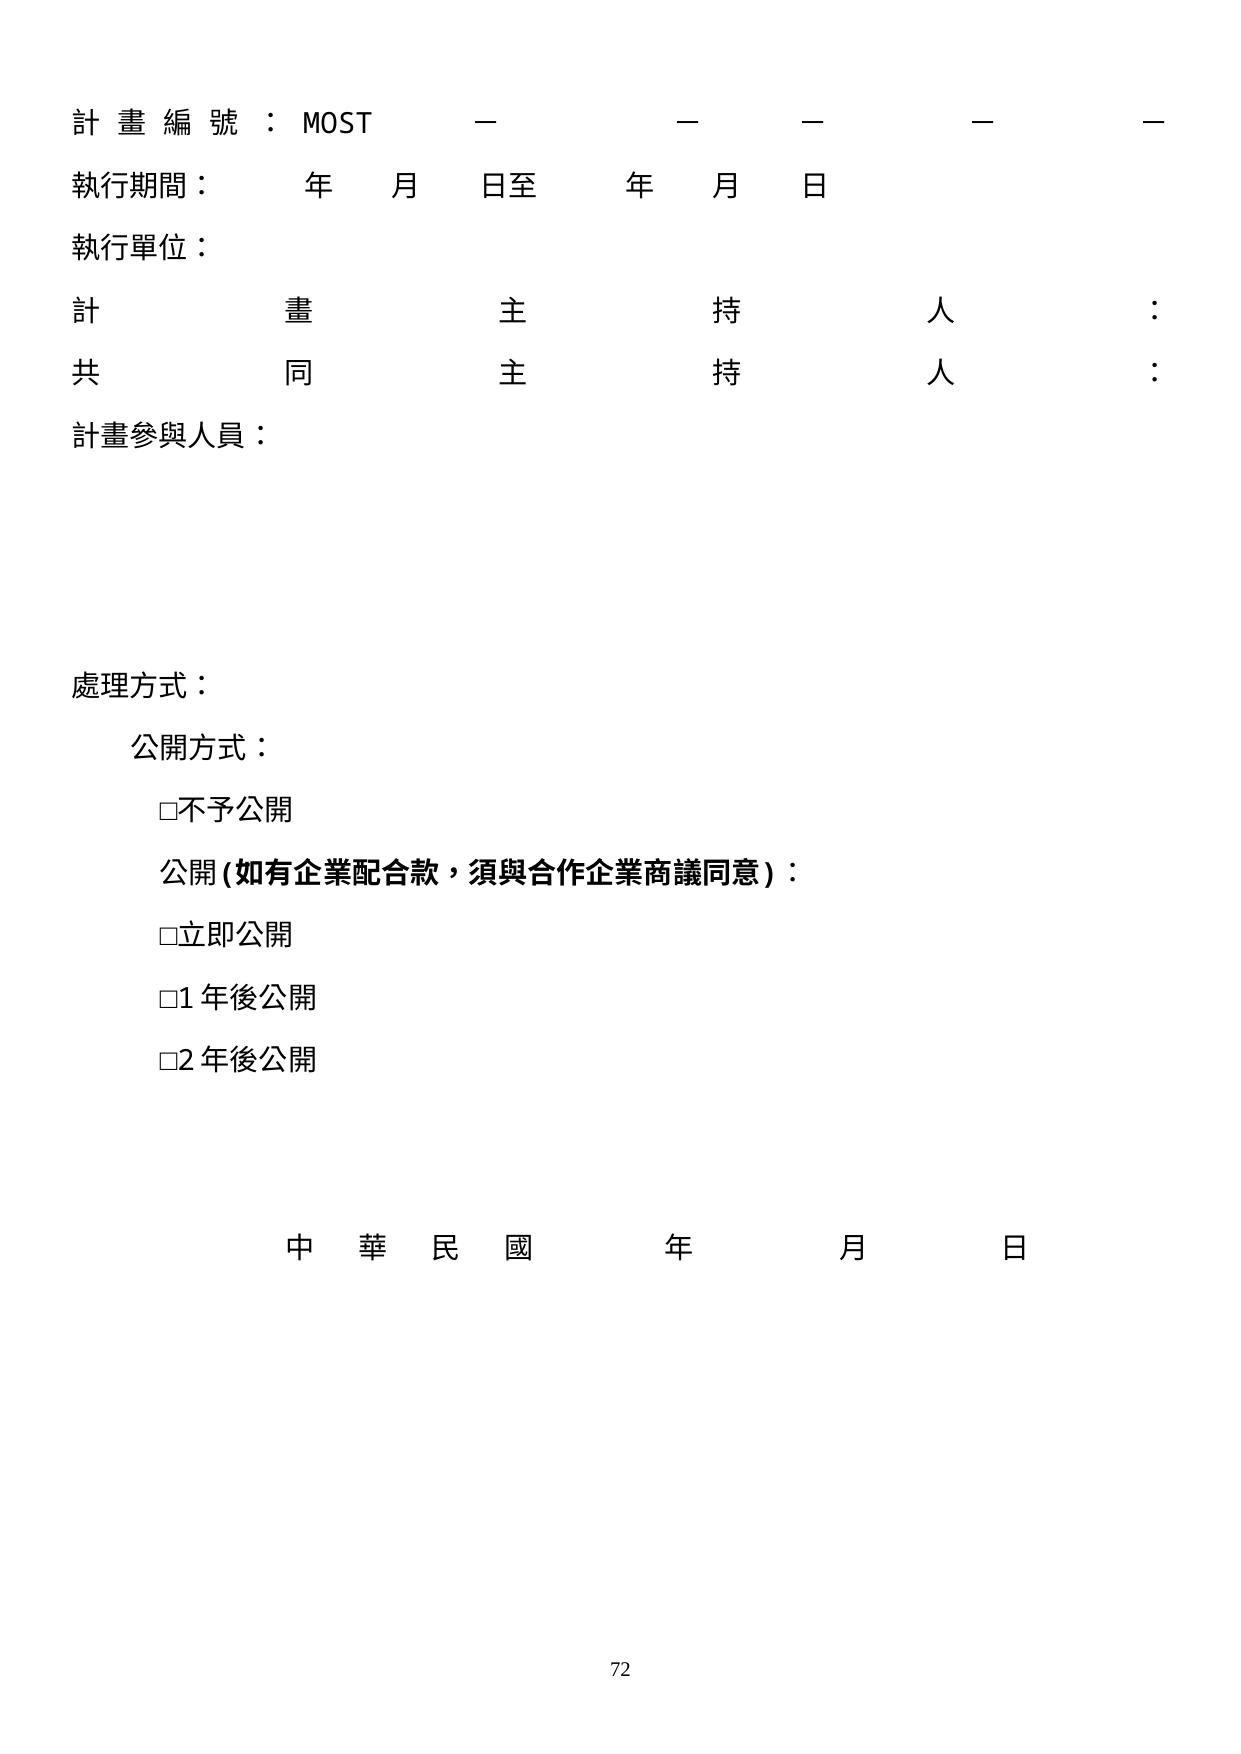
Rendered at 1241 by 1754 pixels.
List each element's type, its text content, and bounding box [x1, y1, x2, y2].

text □2年後公開 [159, 1017, 1169, 1079]
text □立即公開 [159, 892, 1169, 954]
text □1年後公開 [159, 954, 1169, 1017]
text 計畫主持人： 共同主持人： 計畫參與人員： [71, 267, 1169, 454]
text 公開方式： [130, 704, 1169, 767]
text □不予公開 [159, 767, 1169, 829]
text 執行單位： [71, 204, 1169, 267]
text 公開(如有企業配合款，須與合作企業商議同意)： [159, 829, 1169, 892]
text 中 華 民 國 年 月 日 [71, 1204, 1169, 1267]
text 處理方式： [71, 642, 1169, 704]
text 計畫編號：MOST － － － － － 執行期間： 年 月 日至 年 月 日 [71, 79, 1169, 204]
